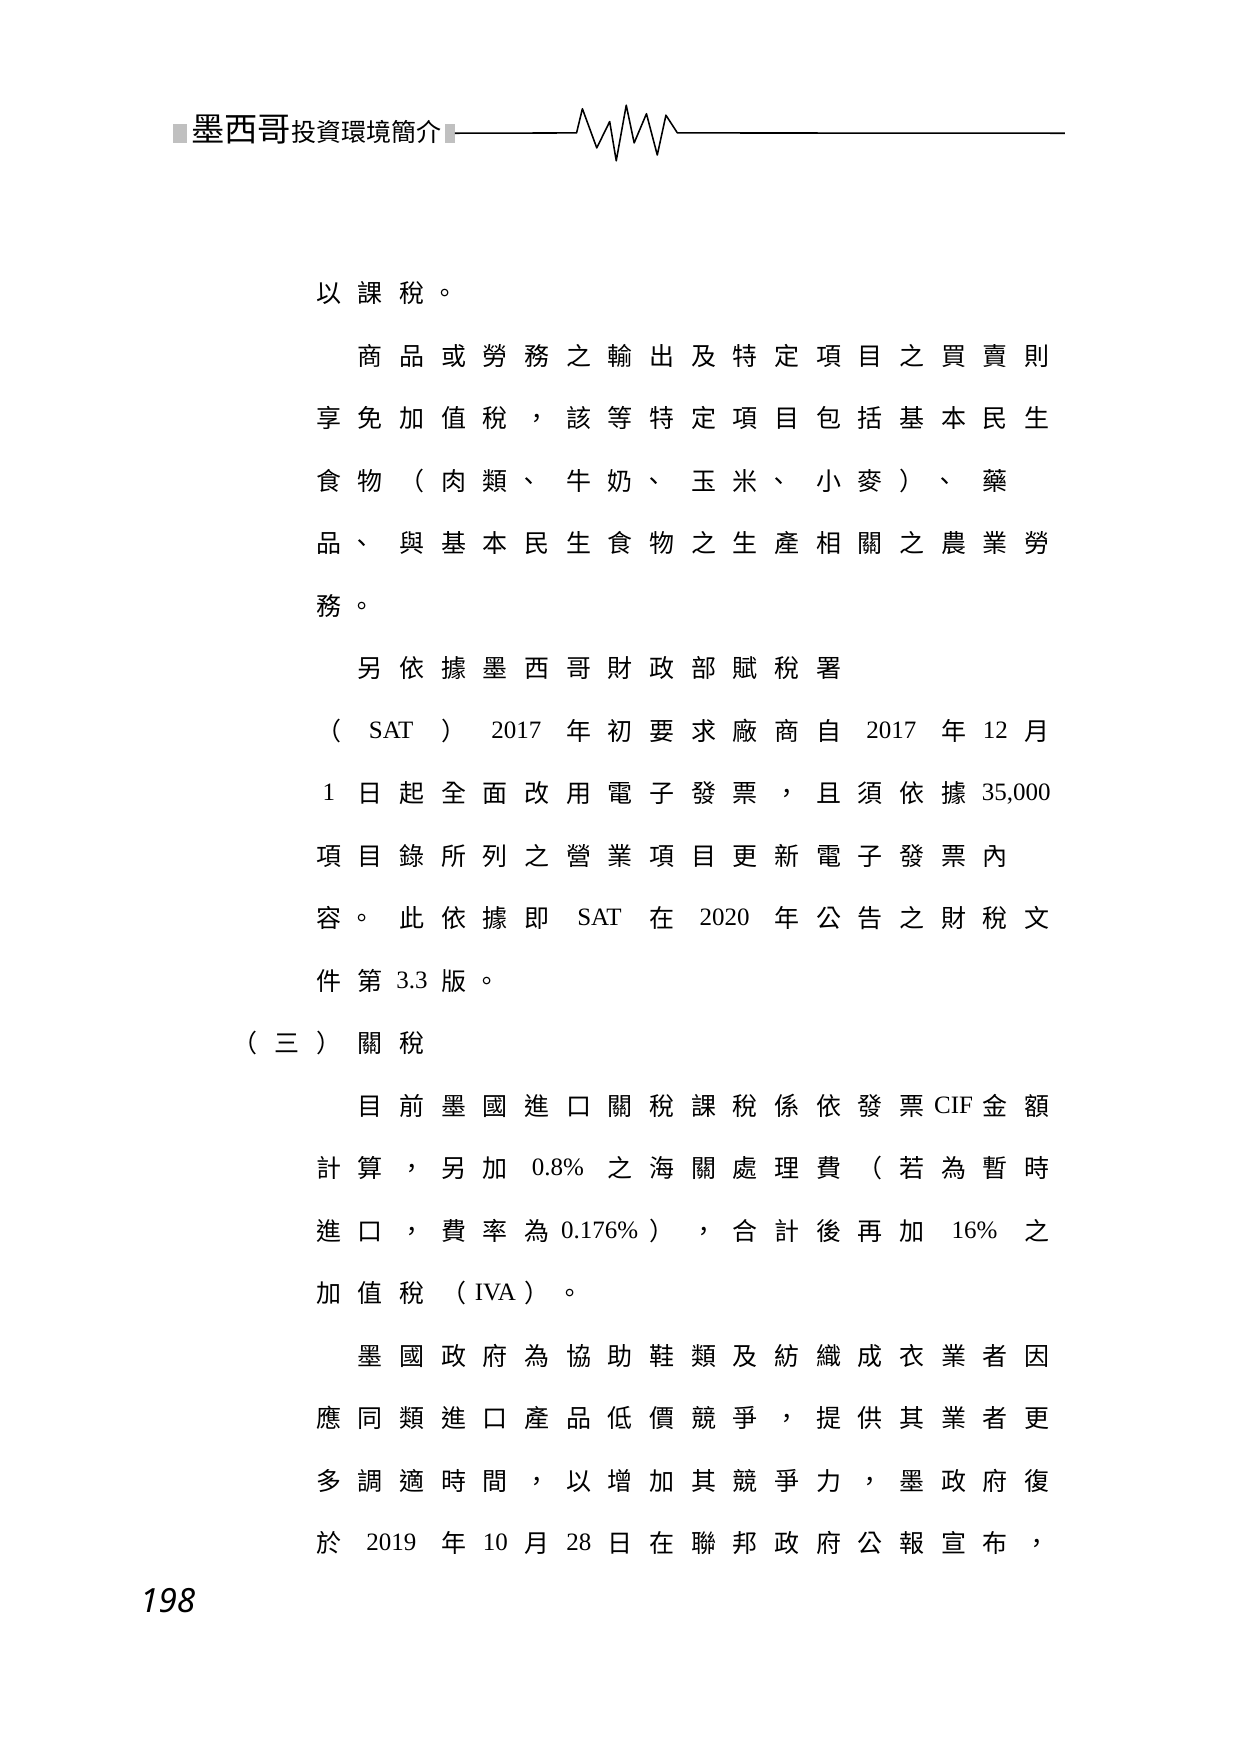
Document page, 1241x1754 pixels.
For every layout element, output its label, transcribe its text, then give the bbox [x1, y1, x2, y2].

text 另依據墨西哥財政部賦稅署（SAT）2017年初要求廠商自2017年12月1日起全面改用電子發票，且須依據35,000項目錄所列之營業項目更新電子發票內容。此依據即SAT在2020年公告之財稅文件第3.3版。 [281, 625, 1058, 1000]
text 商品或勞務之輸出及特定項目之買賣則享免加值稅，該等特定項目包括基本民生食物（肉類、牛奶、玉米、小麥）、藥品、與基本民生食物之生產相關之農業勞務。 [281, 313, 1058, 625]
text 以課稅。 [281, 250, 1058, 313]
text 墨國政府為協助鞋類及紡織成衣業者因應同類進口產品低價競爭，提供其業者更多調適時間，以增加其競爭力，墨政府復於2019年10月28日在聯邦政府公報宣布， [281, 1313, 1058, 1563]
text 目前墨國進口關稅課稅係依發票CIF金額計算，另加0.8%之海關處理費（若為暫時進口，費率為0.176%），合計後再加16%之加值稅（IVA）。 [281, 1063, 1058, 1313]
text （三）關稅 [207, 1000, 1058, 1063]
